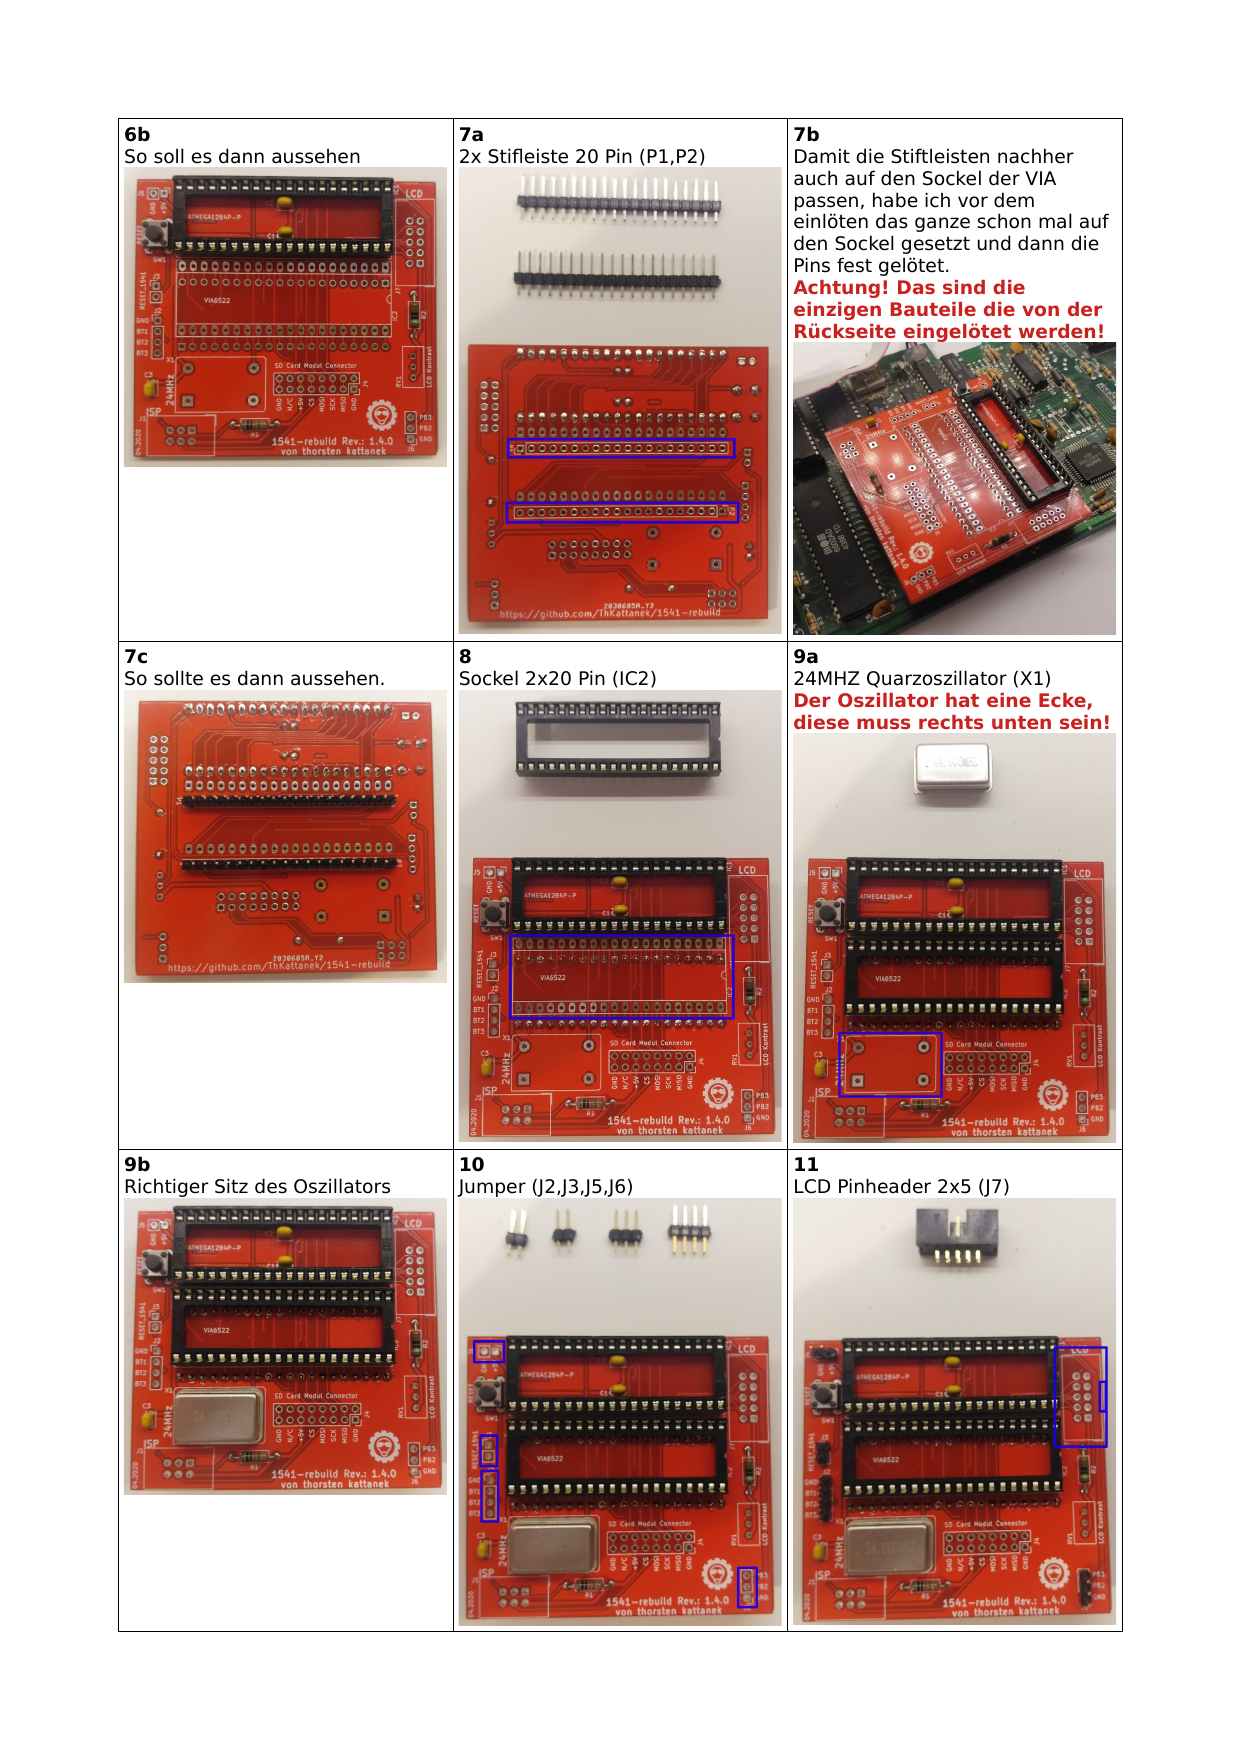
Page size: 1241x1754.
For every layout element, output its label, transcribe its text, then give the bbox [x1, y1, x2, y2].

picture [458, 1198, 782, 1626]
picture [458, 690, 782, 1142]
table_cell 11 LCD Pinheader 2x5 (J7) [788, 1150, 1122, 1631]
picture [793, 733, 1117, 1143]
picture [793, 1198, 1117, 1625]
table_cell 9a 24MHZ Quarzoszillator (X1) Der Oszillator hat eine Ecke, diese muss rechts unten sein! [788, 642, 1122, 1148]
table_cell 7a 2x Stifleiste 20 Pin (P1,P2) [454, 119, 787, 641]
table_cell 8 Sockel 2x20 Pin (IC2) [454, 642, 787, 1148]
picture [123, 690, 447, 983]
table_cell 9b Richtiger Sitz des Oszillators [119, 1150, 453, 1631]
picture [458, 167, 782, 634]
table_cell 6b So soll es dann aussehen [119, 119, 453, 641]
table_cell 7b Damit die Stiftleisten nachher auch auf den Sockel der VIA passen, habe ich vor dem einlöten das ganze schon mal auf den Sockel gesetzt und dann die Pins fest gelötet. Achtung! Das sind die einzigen Bauteile die von der Rückseite eingelötet werden! [788, 119, 1122, 641]
picture [793, 342, 1117, 635]
table_cell 7c So sollte es dann aussehen. [119, 642, 453, 1148]
picture [123, 167, 447, 467]
table_cell 10 Jumper (J2,J3,J5,J6) [454, 1150, 787, 1631]
picture [123, 1198, 447, 1495]
